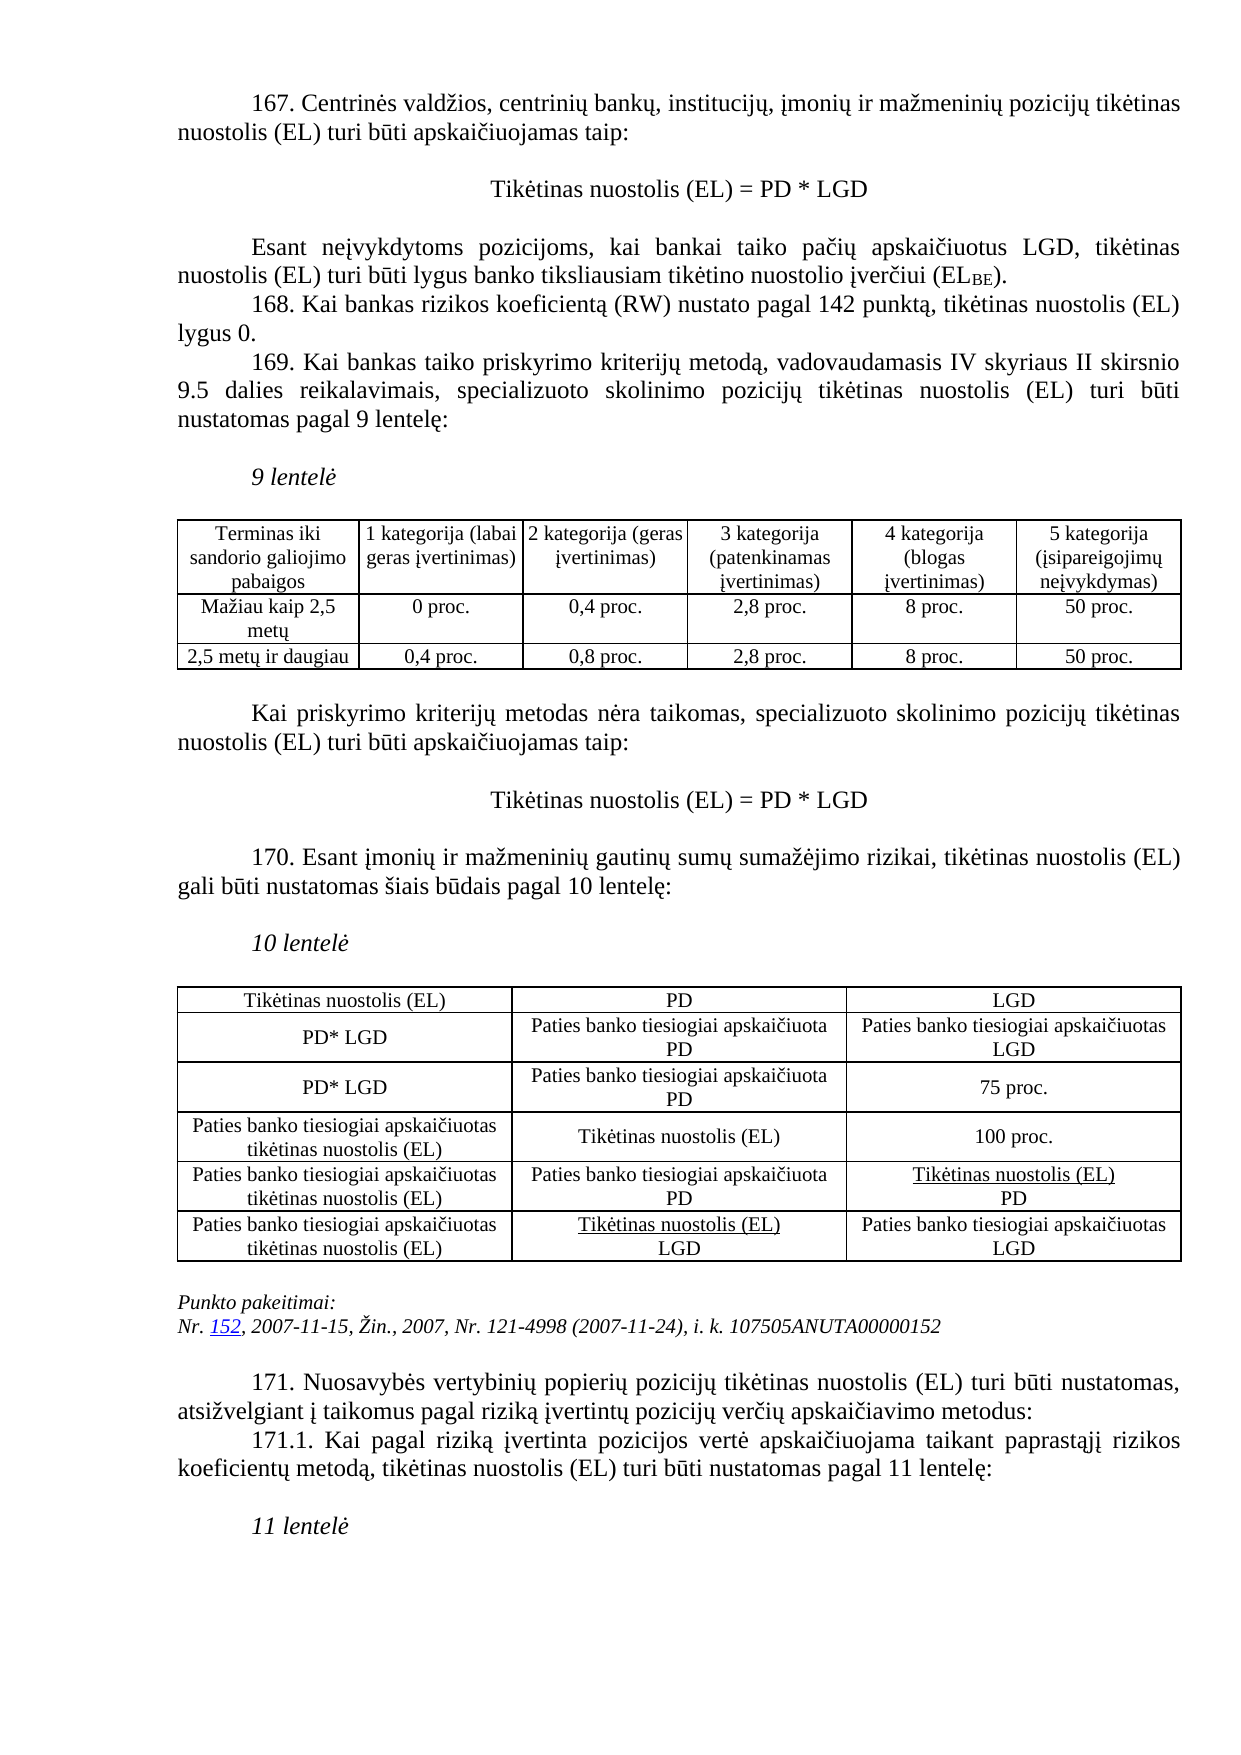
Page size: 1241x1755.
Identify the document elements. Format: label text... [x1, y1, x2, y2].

table_cell Paties banko tiesiogiai apskaičiuotas LGD [847, 1013, 1180, 1061]
text 168. Kai bankas rizikos koeficientą (RW) nustato pagal 142 punktą, tikėtinas nuostolis (EL) lygus 0. [177, 289, 1181, 347]
table_cell 50 proc. [1017, 595, 1180, 642]
table_cell PD* LGD [178, 1013, 511, 1061]
table_cell Paties banko tiesiogiai apskaičiuotas tikėtinas nuostolis (EL) [178, 1212, 511, 1260]
table_header PD [513, 988, 846, 1012]
table_header 1 kategorija (labai geras įvertinimas) [360, 521, 522, 593]
table_cell 0,4 proc. [524, 595, 687, 642]
text 170. Esant įmonių ir mažmeninių gautinų sumų sumažėjimo rizikai, tikėtinas nuostolis (EL) gali būti nustatomas šiais būdais pagal 10 lentelę: [177, 842, 1181, 900]
text 171. Nuosavybės vertybinių popierių pozicijų tikėtinas nuostolis (EL) turi būti nustatomas, atsižvelgiant į taikomus pagal riziką įvertintų pozicijų verčių apskaičiavimo metodus: [177, 1367, 1181, 1425]
table_cell 0 proc. [360, 595, 522, 642]
table_cell 2,8 proc. [688, 595, 851, 642]
table_header Tikėtinas nuostolis (EL) [178, 988, 511, 1012]
text Punkto pakeitimai: [177, 1290, 1181, 1314]
table_header 2 kategorija (geras įvertinimas) [524, 521, 687, 593]
table_cell Tikėtinas nuostolis (EL) [513, 1113, 846, 1161]
table_cell Paties banko tiesiogiai apskaičiuota PD [513, 1013, 846, 1061]
table_cell PD* LGD [178, 1063, 511, 1111]
table_cell Paties banko tiesiogiai apskaičiuotas tikėtinas nuostolis (EL) [178, 1113, 511, 1161]
table_cell 75 proc. [847, 1063, 1180, 1111]
text Esant neįvykdytoms pozicijoms, kai bankai taiko pačių apskaičiuotus LGD, tikėtinas nuostolis (EL) turi būti lygus banko tiksliausiam tikėtino nuostolio įverčiui (ELBE). [177, 232, 1181, 289]
text Tikėtinas nuostolis (EL) = PD * LGD [177, 174, 1181, 203]
table_header LGD [847, 988, 1180, 1012]
text 9 lentelė [177, 462, 1181, 490]
text Nr. 152, 2007-11-15, Žin., 2007, Nr. 121-4998 (2007-11-24), i. k. 107505ANUTA00000152 [177, 1314, 1181, 1338]
table_cell Paties banko tiesiogiai apskaičiuotas tikėtinas nuostolis (EL) [178, 1162, 511, 1210]
text Tikėtinas nuostolis (EL) = PD * LGD [177, 785, 1181, 813]
table_cell Paties banko tiesiogiai apskaičiuota PD [513, 1162, 846, 1210]
text 10 lentelė [177, 928, 1181, 957]
text 11 lentelė [177, 1511, 1181, 1540]
table_cell Paties banko tiesiogiai apskaičiuota PD [513, 1063, 846, 1111]
table_cell Tikėtinas nuostolis (EL) LGD [513, 1212, 846, 1260]
table_cell Tikėtinas nuostolis (EL) PD [847, 1162, 1180, 1210]
text Kai priskyrimo kriterijų metodas nėra taikomas, specializuoto skolinimo pozicijų tikėtinas nuostolis (EL) turi būti apskaičiuojamas taip: [177, 698, 1181, 756]
text 169. Kai bankas taiko priskyrimo kriterijų metodą, vadovaudamasis IV skyriaus II skirsnio 9.5 dalies reikalavimais, specializuoto skolinimo pozicijų tikėtinas nuostolis (EL) turi būti nustatomas pagal 9 lentelę: [177, 347, 1181, 433]
table_cell Paties banko tiesiogiai apskaičiuotas LGD [847, 1212, 1180, 1260]
text 167. Centrinės valdžios, centrinių bankų, institucijų, įmonių ir mažmeninių pozicijų tikėtinas nuostolis (EL) turi būti apskaičiuojamas taip: [177, 88, 1181, 145]
table_cell 8 proc. [853, 595, 1016, 642]
text 171.1. Kai pagal riziką įvertinta pozicijos vertė apskaičiuojama taikant paprastąjį rizikos koeficientų metodą, tikėtinas nuostolis (EL) turi būti nustatomas pagal 11 lentelę: [177, 1425, 1181, 1482]
table_cell 100 proc. [847, 1113, 1180, 1161]
